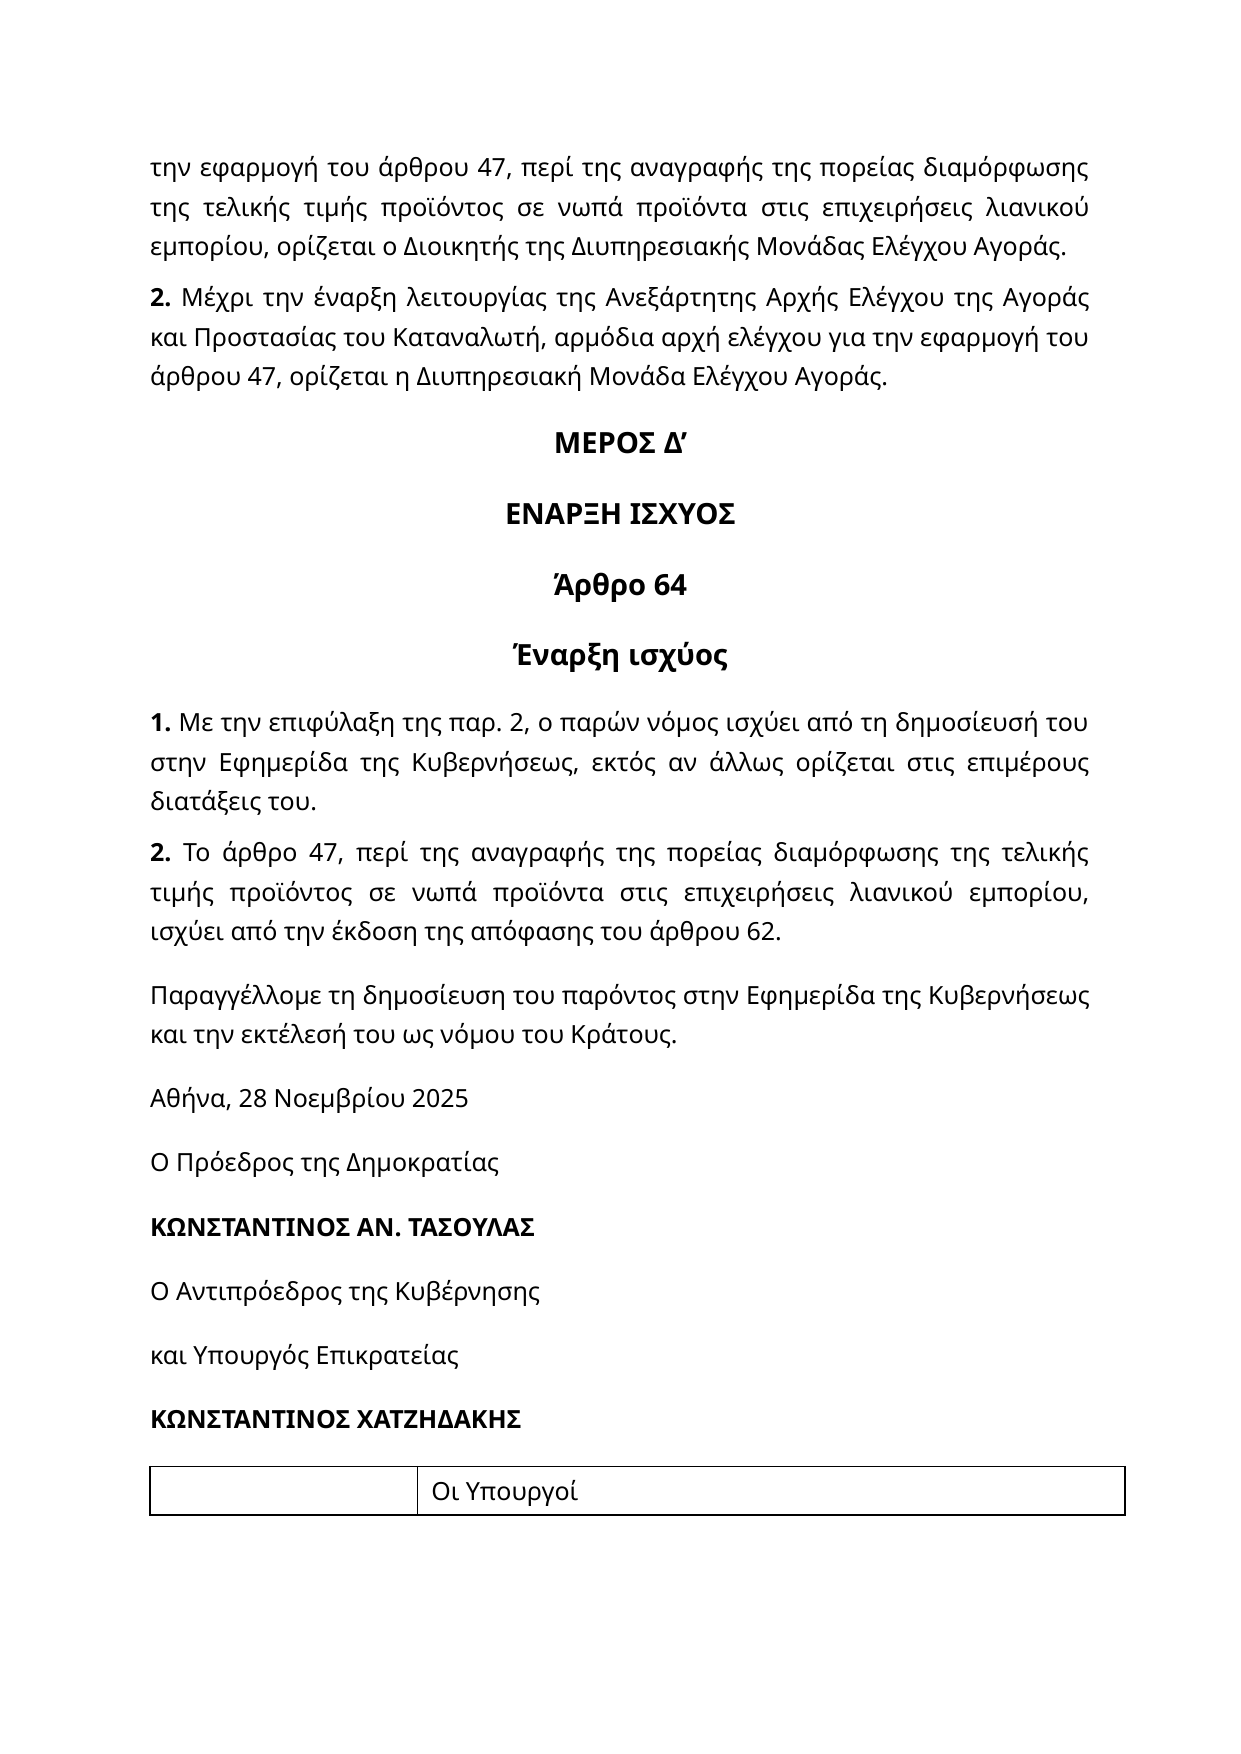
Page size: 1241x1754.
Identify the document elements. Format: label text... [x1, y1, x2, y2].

text και Υπουργός Επικρατείας [150, 1337, 1090, 1372]
subtitle Έναρξη ισχύος [150, 634, 1090, 674]
text Παραγγέλλομε τη δημοσίευση του παρόντος στην Εφημερίδα της Κυβερνήσεως και την εκτέλεσή του ως νόμου του Κράτους. [150, 977, 1090, 1051]
table_header [151, 1467, 417, 1514]
text 2. Το άρθρο 47, περί της αναγραφής της πορείας διαμόρφωσης της τελικής τιμής προϊόντος σε νωπά προϊόντα στις επιχειρήσεις λιανικού εμπορίου, ισχύει από την έκδοση της απόφασης του άρθρου 62. [150, 835, 1090, 947]
subtitle ΕΝΑΡΞΗ ΙΣΧΥΟΣ [150, 493, 1090, 533]
text Αθήνα, 28 Νοεμβρίου 2025 [150, 1081, 1090, 1115]
text ΚΩΝΣΤΑΝΤΙΝΟΣ ΧΑΤΖΗΔΑΚΗΣ [150, 1402, 1090, 1436]
subtitle Άρθρο 64 [150, 564, 1090, 603]
text την εφαρμογή του άρθρου 47, περί της αναγραφής της πορείας διαμόρφωσης της τελικής τιμής προϊόντος σε νωπά προϊόντα στις επιχειρήσεις λιανικού εμπορίου, ορίζεται ο Διοικητής της Διυπηρεσιακής Μονάδας Ελέγχου Αγοράς. [150, 150, 1090, 262]
text Ο Πρόεδρος της Δημοκρατίας [150, 1145, 1090, 1179]
table_header Οι Υπουργοί [418, 1467, 1124, 1514]
text 1. Με την επιφύλαξη της παρ. 2, ο παρών νόμος ισχύει από τη δημοσίευσή του στην Εφημερίδα της Κυβερνήσεως, εκτός αν άλλως ορίζεται στις επιμέρους διατάξεις του. [150, 705, 1090, 817]
text 2. Μέχρι την έναρξη λειτουργίας της Ανεξάρτητης Αρχής Ελέγχου της Αγοράς και Προστασίας του Καταναλωτή, αρμόδια αρχή ελέγχου για την εφαρμογή του άρθρου 47, ορίζεται η Διυπηρεσιακή Μονάδα Ελέγχου Αγοράς. [150, 280, 1090, 392]
subtitle ΜΕΡΟΣ Δ’ [150, 422, 1090, 462]
text ΚΩΝΣΤΑΝΤΙΝΟΣ ΑΝ. ΤΑΣΟΥΛΑΣ [150, 1209, 1090, 1243]
text Ο Αντιπρόεδρος της Κυβέρνησης [150, 1273, 1090, 1307]
